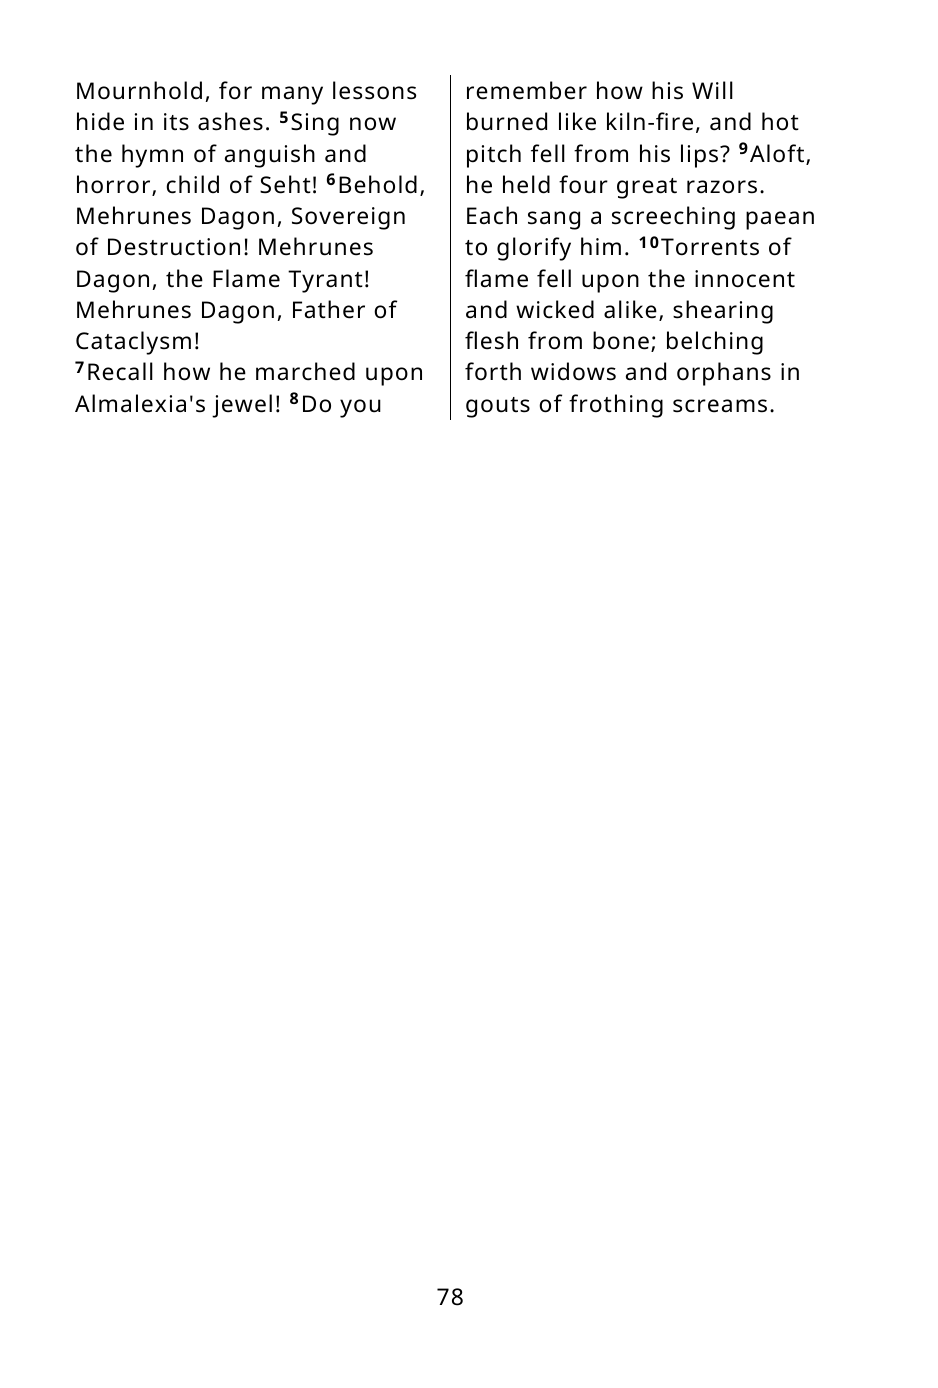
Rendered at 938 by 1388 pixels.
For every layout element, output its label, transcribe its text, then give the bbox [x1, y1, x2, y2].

text remember how his Will burned like kiln-fire, and hot pitch fell from his lips? 9Aloft, he held four great razors. Each sang a screeching paean to glorify him. 10Torrents of flame fell upon the innocent and wicked alike, shearing flesh from bone; belching forth widows and orphans in gouts of frothing screams. [465, 75, 825, 419]
text Mournhold, for many lessons hide in its ashes. 5Sing now the hymn of anguish and horror, child of Seht! 6Behold, Mehrunes Dagon, Sovereign of Destruction! Mehrunes Dagon, the Flame Tyrant! Mehrunes Dagon, Father of Cataclysm! 7Recall how he marched upon Almalexia's jewel! 8Do you [75, 75, 435, 419]
